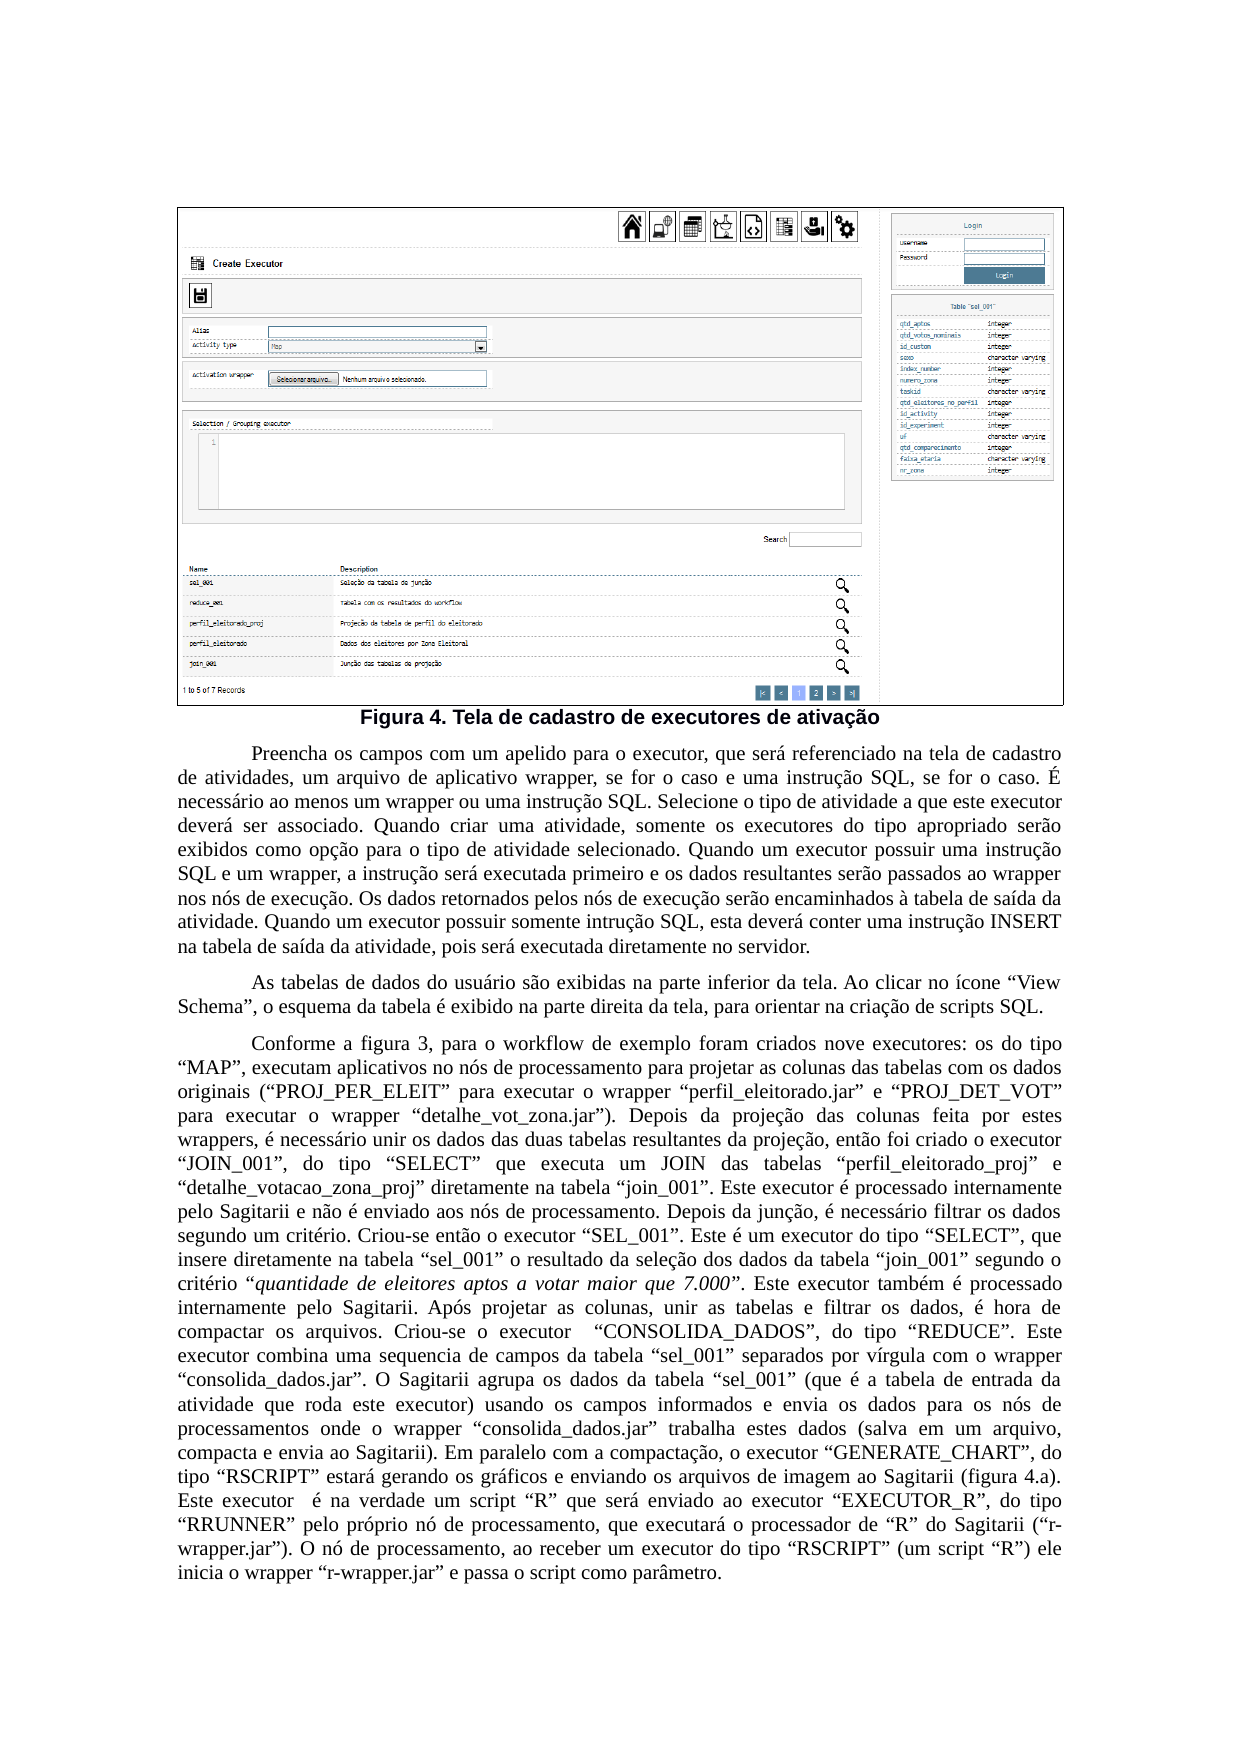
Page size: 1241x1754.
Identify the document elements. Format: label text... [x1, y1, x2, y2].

text Figura 4. Tela de cadastro de executores de ativação [224, 706, 1016, 729]
text Preencha os campos com um apelido para o executor, que será referenciado na tela de cadastro de atividades, um arquivo de aplicativo wrapper, se for o caso e uma instrução SQL, se for o caso. É necessário ao menos um wrapper ou uma instrução SQL. Selecione o tipo de atividade a que este executor deverá ser associado. Quando criar uma atividade, somente os executores do tipo apropriado serão exibidos como opção para o tipo de atividade selecionado. Quando um executor possuir uma instrução SQL e um wrapper, a instrução será executada primeiro e os dados resultantes serão passados ao wrapper nos nós de execução. Os dados retornados pelos nós de execução serão encaminhados à tabela de saída da atividade. Quando um executor possuir somente intrução SQL, esta deverá conter uma instrução INSERT na tabela de saída da atividade, pois será executada diretamente no servidor. [177, 741, 1063, 958]
text Conforme a figura 3, para o workflow de exemplo foram criados nove executores: os do tipo “MAP”, executam aplicativos no nós de processamento para projetar as colunas das tabelas com os dados originais (“PROJ_PER_ELEIT” para executar o wrapper “perfil_eleitorado.jar” e “PROJ_DET_VOT” para executar o wrapper “detalhe_vot_zona.jar”). Depois da projeção das colunas feita por estes wrappers, é necessário unir os dados das duas tabelas resultantes da projeção, então foi criado o executor “JOIN_001”, do tipo “SELECT” que executa um JOIN das tabelas “perfil_eleitorado_proj” e “detalhe_votacao_zona_proj” diretamente na tabela “join_001”. Este executor é processado internamente pelo Sagitarii e não é enviado aos nós de processamento. Depois da junção, é necessário filtrar os dados segundo um critério. Criou-se então o executor “SEL_001”. Este é um executor do tipo “SELECT”, que insere diretamente na tabela “sel_001” o resultado da seleção dos dados da tabela “join_001” segundo o critério “quantidade de eleitores aptos a votar maior que 7.000”. Este executor também é processado internamente pelo Sagitarii. Após projetar as colunas, unir as tabelas e filtrar os dados, é hora de compactar os arquivos. Criou-se o executor “CONSOLIDA_DADOS”, do tipo “REDUCE”. Este executor combina uma sequencia de campos da tabela “sel_001” separados por vírgula com o wrapper “consolida_dados.jar”. O Sagitarii agrupa os dados da tabela “sel_001” (que é a tabela de entrada da atividade que roda este executor) usando os campos informados e envia os dados para os nós de processamentos onde o wrapper “consolida_dados.jar” trabalha estes dados (salva em um arquivo, compacta e envia ao Sagitarii). Em paralelo com a compactação, o executor “GENERATE_CHART”, do tipo “RSCRIPT” estará gerando os gráficos e enviando os arquivos de imagem ao Sagitarii (figura 4.a). Este executor é na verdade um script “R” que será enviado ao executor “EXECUTOR_R”, do tipo “RRUNNER” pelo próprio nó de processamento, que executará o processador de “R” do Sagitarii (“r-wrapper.jar”). O nó de processamento, ao receber um executor do tipo “RSCRIPT” (um script “R”) ele inicia o wrapper “r-wrapper.jar” e passa o script como parâmetro. [177, 1031, 1063, 1584]
text [178, 208, 1063, 705]
text As tabelas de dados do usuário são exibidas na parte inferior da tela. Ao clicar no ícone “View Schema”, o esquema da tabela é exibido na parte direita da tela, para orientar na criação de scripts SQL. [177, 970, 1063, 1018]
